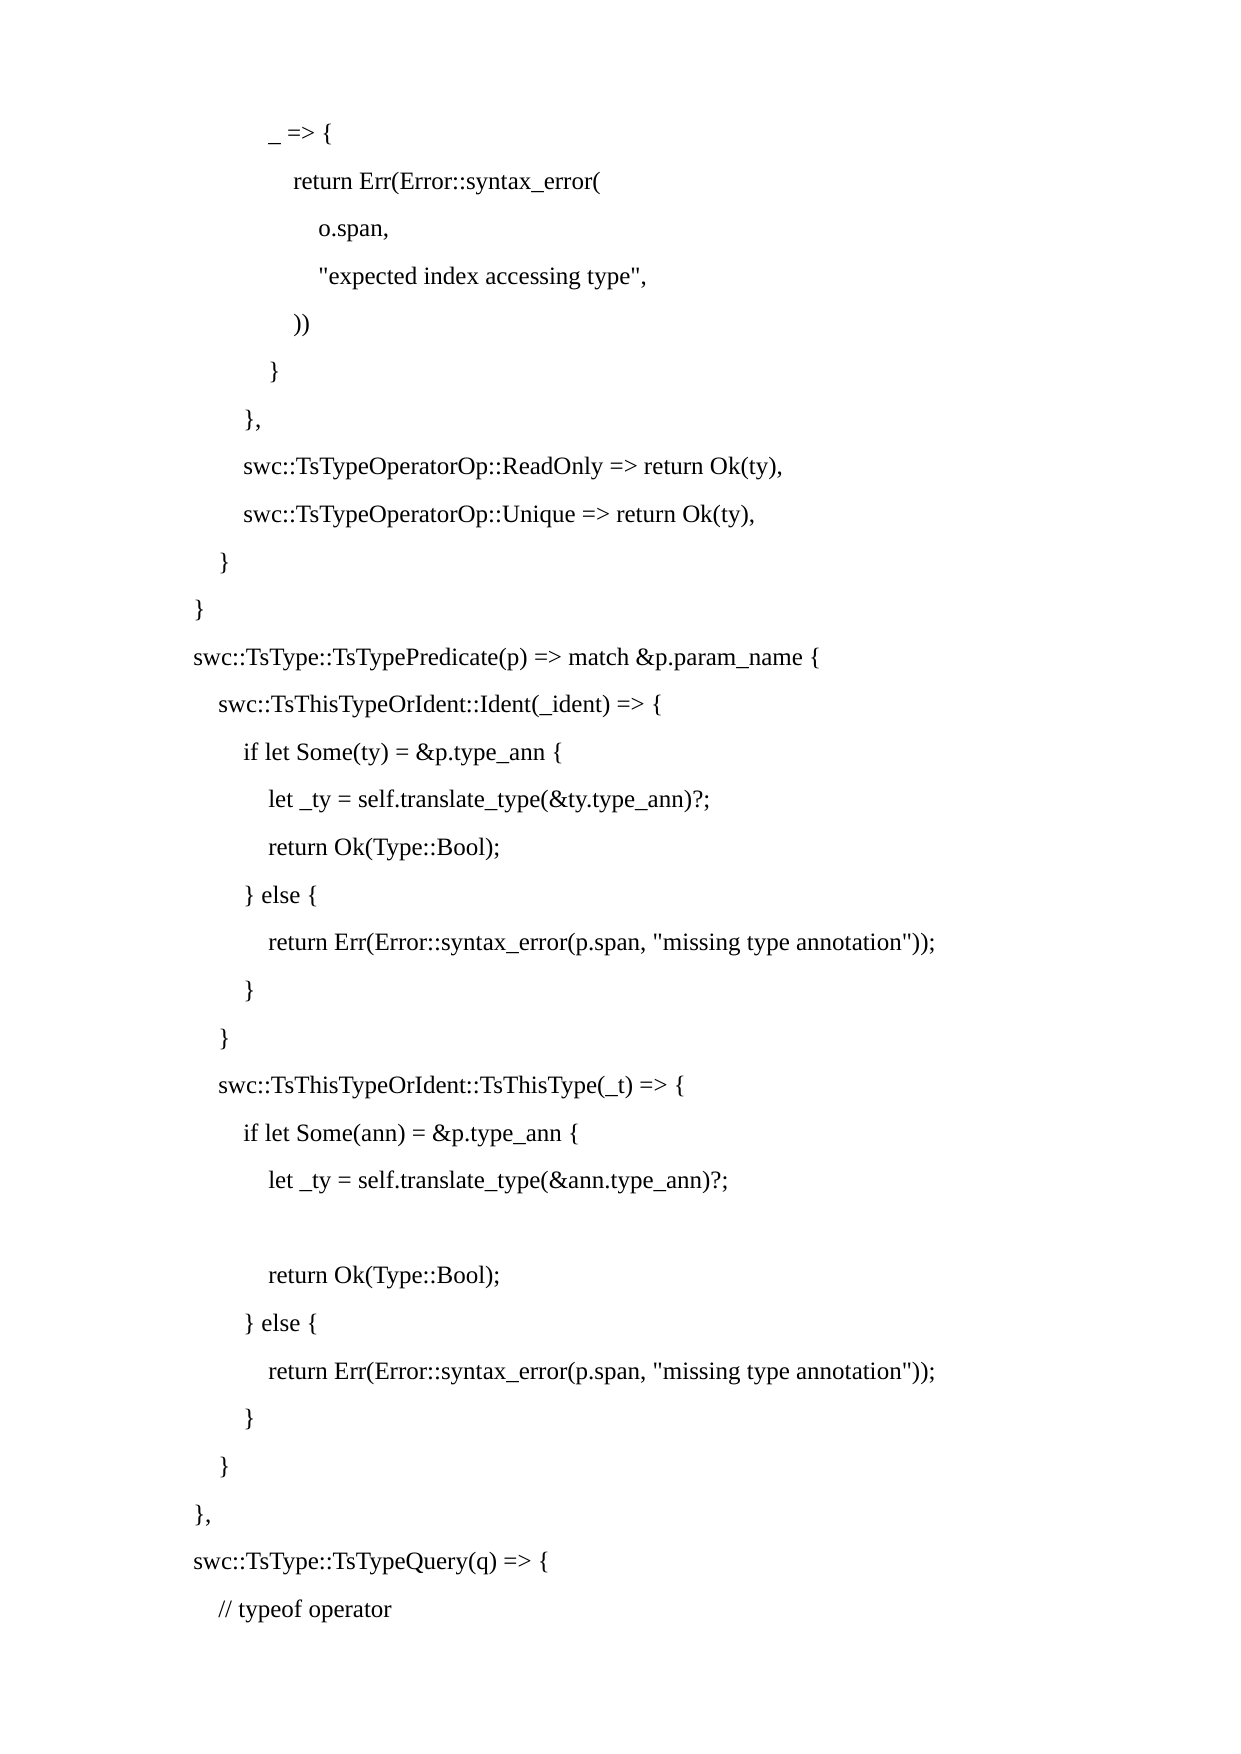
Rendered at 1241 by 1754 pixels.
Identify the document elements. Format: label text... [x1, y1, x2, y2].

text "expected index accessing type", [118, 261, 1122, 290]
text } [118, 356, 1122, 385]
text }, [118, 404, 1122, 432]
text return Err(Error::syntax_error(p.span, "missing type annotation")); [118, 927, 1122, 956]
text swc::TsTypeOperatorOp::ReadOnly => return Ok(ty), [118, 451, 1122, 480]
text if let Some(ty) = &p.type_ann { [118, 737, 1122, 766]
text } [118, 1023, 1122, 1051]
text return Err(Error::syntax_error(p.span, "missing type annotation")); [118, 1356, 1122, 1384]
text } else { [118, 880, 1122, 908]
text )) [118, 308, 1122, 337]
text return Ok(Type::Bool); [118, 832, 1122, 861]
text // typeof operator [118, 1594, 1122, 1623]
text } [118, 975, 1122, 1004]
text return Ok(Type::Bool); [118, 1261, 1122, 1289]
text _ => { [118, 118, 1122, 147]
text } [118, 1451, 1122, 1480]
text o.span, [118, 213, 1122, 242]
text swc::TsThisTypeOrIdent::TsThisType(_t) => { [118, 1070, 1122, 1099]
text } [118, 547, 1122, 575]
text let _ty = self.translate_type(&ann.type_ann)?; [118, 1165, 1122, 1194]
text } else { [118, 1308, 1122, 1337]
text } [118, 1403, 1122, 1432]
text return Err(Error::syntax_error( [118, 166, 1122, 194]
text if let Some(ann) = &p.type_ann { [118, 1118, 1122, 1147]
text } [118, 594, 1122, 623]
text swc::TsType::TsTypeQuery(q) => { [118, 1546, 1122, 1575]
text let _ty = self.translate_type(&ty.type_ann)?; [118, 784, 1122, 813]
text swc::TsThisTypeOrIdent::Ident(_ident) => { [118, 689, 1122, 718]
text swc::TsType::TsTypePredicate(p) => match &p.param_name { [118, 642, 1122, 671]
text swc::TsTypeOperatorOp::Unique => return Ok(ty), [118, 499, 1122, 528]
text }, [118, 1499, 1122, 1527]
